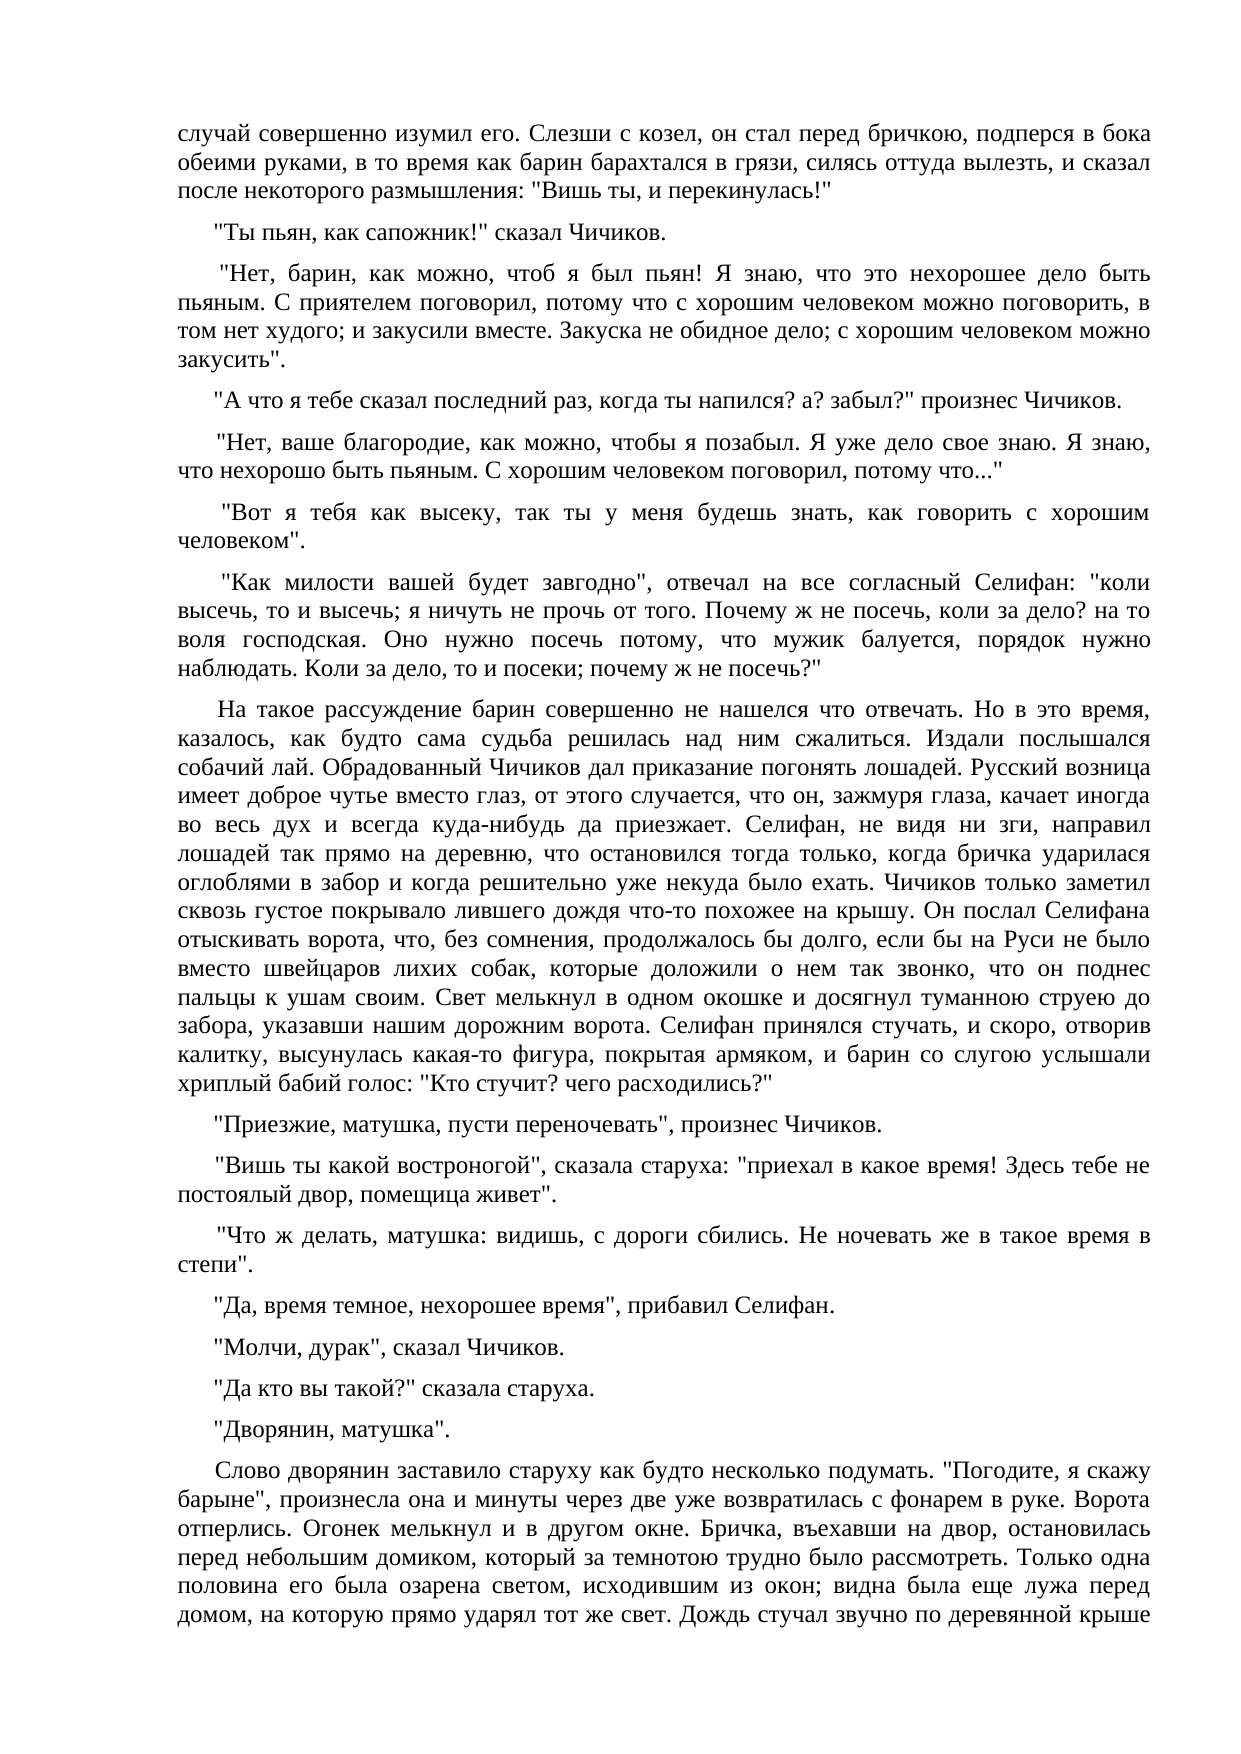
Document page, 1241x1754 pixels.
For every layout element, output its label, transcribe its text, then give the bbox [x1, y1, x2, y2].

text Слово дворянин заставило старуху как будто несколько подумать. "Погодите, я скажу барыне", произнесла она и минуты через две уже возвратилась с фонарем в руке. Ворота отперлись. Огонек мелькнул и в другом окне. Бричка, въехавши на двор, остановилась перед небольшим домиком, который за темнотою трудно было рассмотреть. Только одна половина его была озарена светом, исходившим из окон; видна была еще лужа перед домом, на которую прямо ударял тот же свет. Дождь стучал звучно по деревянной крыше [177, 1456, 1152, 1628]
text "Что ж делать, матушка: видишь, с дороги сбились. Не ночевать же в такое время в степи". [177, 1221, 1152, 1278]
text случай совершенно изумил его. Слезши с козел, он стал перед бричкою, подперся в бока обеими руками, в то время как барин барахтался в грязи, силясь оттуда вылезть, и сказал после некоторого размышления: "Вишь ты, и перекинулась!" [177, 118, 1152, 204]
text "Нет, барин, как можно, чтоб я был пьян! Я знаю, что это нехорошее дело быть пьяным. С приятелем поговорил, потому что с хорошим человеком можно поговорить, в том нет худого; и закусили вместе. Закуска не обидное дело; с хорошим человеком можно закусить". [177, 258, 1152, 373]
text "Дворянин, матушка". [177, 1414, 1152, 1443]
text "Как милости вашей будет завгодно", отвечал на все согласный Селифан: "коли высечь, то и высечь; я ничуть не прочь от того. Почему ж не посечь, коли за дело? на то воля господская. Оно нужно посечь потому, что мужик балуется, порядок нужно наблюдать. Коли за дело, то и посеки; почему ж не посечь?" [177, 567, 1152, 682]
text "Да, время темное, нехорошее время", прибавил Селифан. [177, 1291, 1152, 1319]
text "Вот я тебя как высеку, так ты у меня будешь знать, как говорить с хорошим человеком". [177, 497, 1152, 554]
text "Нет, ваше благородие, как можно, чтобы я позабыл. Я уже дело свое знаю. Я знаю, что нехорошо быть пьяным. С хорошим человеком поговорил, потому что..." [177, 427, 1152, 484]
text На такое рассуждение барин совершенно не нашелся что отвечать. Но в это время, казалось, как будто сама судьба решилась над ним сжалиться. Издали послышался собачий лай. Обрадованный Чичиков дал приказание погонять лошадей. Русский возница имеет доброе чутье вместо глаз, от этого случается, что он, зажмуря глаза, качает иногда во весь дух и всегда куда-нибудь да приезжает. Селифан, не видя ни зги, направил лошадей так прямо на деревню, что остановился тогда только, когда бричка ударилася оглоблями в забор и когда решительно уже некуда было ехать. Чичиков только заметил сквозь густое покрывало лившего дождя что-то похожее на крышу. Он послал Селифана отыскивать ворота, что, без сомнения, продолжалось бы долго, если бы на Руси не было вместо швейцаров лихих собак, которые доложили о нем так звонко, что он поднес пальцы к ушам своим. Свет мелькнул в одном окошке и досягнул туманною струею до забора, указавши нашим дорожним ворота. Селифан принялся стучать, и скоро, отворив калитку, высунулась какая-то фигура, покрытая армяком, и барин со слугою услышали хриплый бабий голос: "Кто стучит? чего расходились?" [177, 694, 1152, 1097]
text "Молчи, дурак", сказал Чичиков. [177, 1332, 1152, 1361]
text "А что я тебе сказал последний раз, когда ты напился? а? забыл?" произнес Чичиков. [177, 386, 1152, 414]
text "Приезжие, матушка, пусти переночевать", произнес Чичиков. [177, 1109, 1152, 1138]
text "Вишь ты какой востроногой", сказала старуха: "приехал в какое время! Здесь тебе не постоялый двор, помещица живет". [177, 1151, 1152, 1208]
text "Да кто вы такой?" сказала старуха. [177, 1373, 1152, 1402]
text "Ты пьян, как сапожник!" сказал Чичиков. [177, 217, 1152, 246]
